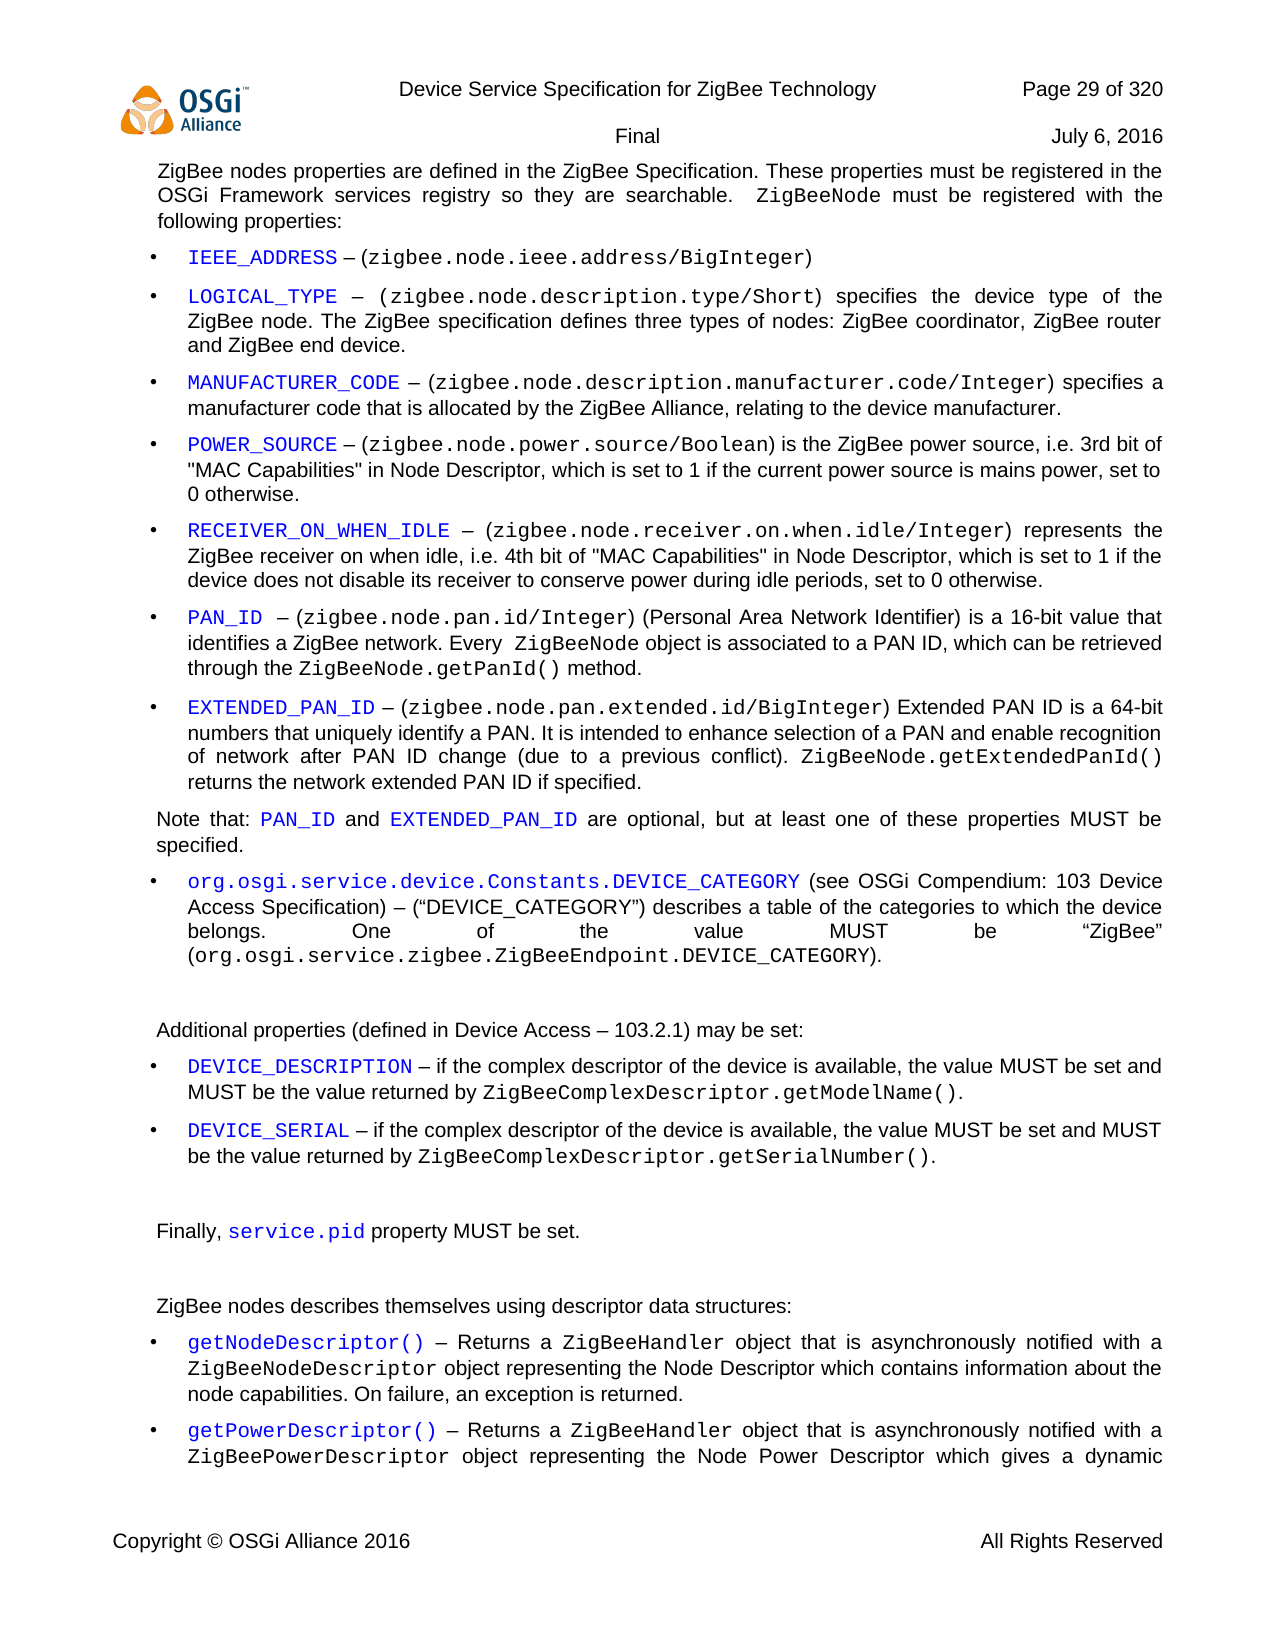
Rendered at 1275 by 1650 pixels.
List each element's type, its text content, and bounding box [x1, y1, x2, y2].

text Finally, service.pid property MUST be set. [156, 1219, 1163, 1244]
list PAN_ID – (zigbee.node.pan.id/Integer) (Personal Area Network Identifier) is a 16-bit value that identifies a ZigBee network. Every ZigBeeNode object is associated to a PAN ID, which can be retrieved through the ZigBeeNode.getPanId() method. [150, 604, 1163, 682]
list DEVICE_SERIAL – if the complex descriptor of the device is available, the value MUST be set and MUST be the value returned by ZigBeeComplexDescriptor.getSerialNumber(). [150, 1118, 1163, 1170]
list RECEIVER_ON_WHEN_IDLE – (zigbee.node.receiver.on.when.idle/Integer) represents the ZigBee receiver on when idle, i.e. 4th bit of "MAC Capabilities" in Node Descriptor, which is set to 1 if the device does not disable its receiver to conserve power during idle periods, set to 0 otherwise. [150, 518, 1163, 592]
text Additional properties (defined in Device Access – 103.2.1) may be set: [156, 1017, 1163, 1041]
list IEEE_ADDRESS – (zigbee.node.ieee.address/BigInteger) [150, 245, 1163, 271]
picture [113, 78, 257, 142]
list getPowerDescriptor() – Returns a ZigBeeHandler object that is asynchronously notified with a ZigBeePowerDescriptor object representing the Node Power Descriptor which gives a dynamic [150, 1418, 1163, 1470]
list getNodeDescriptor() – Returns a ZigBeeHandler object that is asynchronously notified with a ZigBeeNodeDescriptor object representing the Node Descriptor which contains information about the node capabilities. On failure, an exception is returned. [150, 1330, 1163, 1406]
list MANUFACTURER_CODE – (zigbee.node.description.manufacturer.code/Integer) specifies a manufacturer code that is allocated by the ZigBee Alliance, relating to the device manufacturer. [150, 370, 1163, 419]
list org.osgi.service.device.Constants.DEVICE_CATEGORY (see OSGi Compendium: 103 Device Access Specification) – (“DEVICE_CATEGORY”) describes a table of the categories to which the device belongs. One of the value MUST be “ZigBee” (org.osgi.service.zigbee.ZigBeeEndpoint.DEVICE_CATEGORY). [150, 869, 1163, 968]
text ZigBee nodes describes themselves using descriptor data structures: [156, 1293, 1163, 1317]
list EXTENDED_PAN_ID – (zigbee.node.pan.extended.id/BigInteger) Extended PAN ID is a 64-bit numbers that uniquely identify a PAN. It is intended to enhance selection of a PAN and enable recognition of network after PAN ID change (due to a previous conflict). ZigBeeNode.getExtendedPanId() returns the network extended PAN ID if specified. [150, 694, 1163, 794]
list POWER_SOURCE – (zigbee.node.power.source/Boolean) is the ZigBee power source, i.e. 3rd bit of "MAC Capabilities" in Node Descriptor, which is set to 1 if the current power source is mains power, set to 0 otherwise. [150, 432, 1163, 506]
list DEVICE_DESCRIPTION – if the complex descriptor of the device is available, the value MUST be set and MUST be the value returned by ZigBeeComplexDescriptor.getModelName(). [150, 1054, 1163, 1106]
list LOGICAL_TYPE – (zigbee.node.description.type/Short) specifies the device type of the ZigBee node. The ZigBee specification defines three types of nodes: ZigBee coordinator, ZigBee router and ZigBee end device. [150, 283, 1163, 357]
text Note that: PAN_ID and EXTENDED_PAN_ID are optional, but at least one of these properties MUST be specified. [156, 807, 1163, 856]
text ZigBee nodes properties are defined in the ZigBee Specification. These properties must be registered in the OSGi Framework services registry so they are searchable. ZigBeeNode must be registered with the following properties: [157, 159, 1163, 233]
